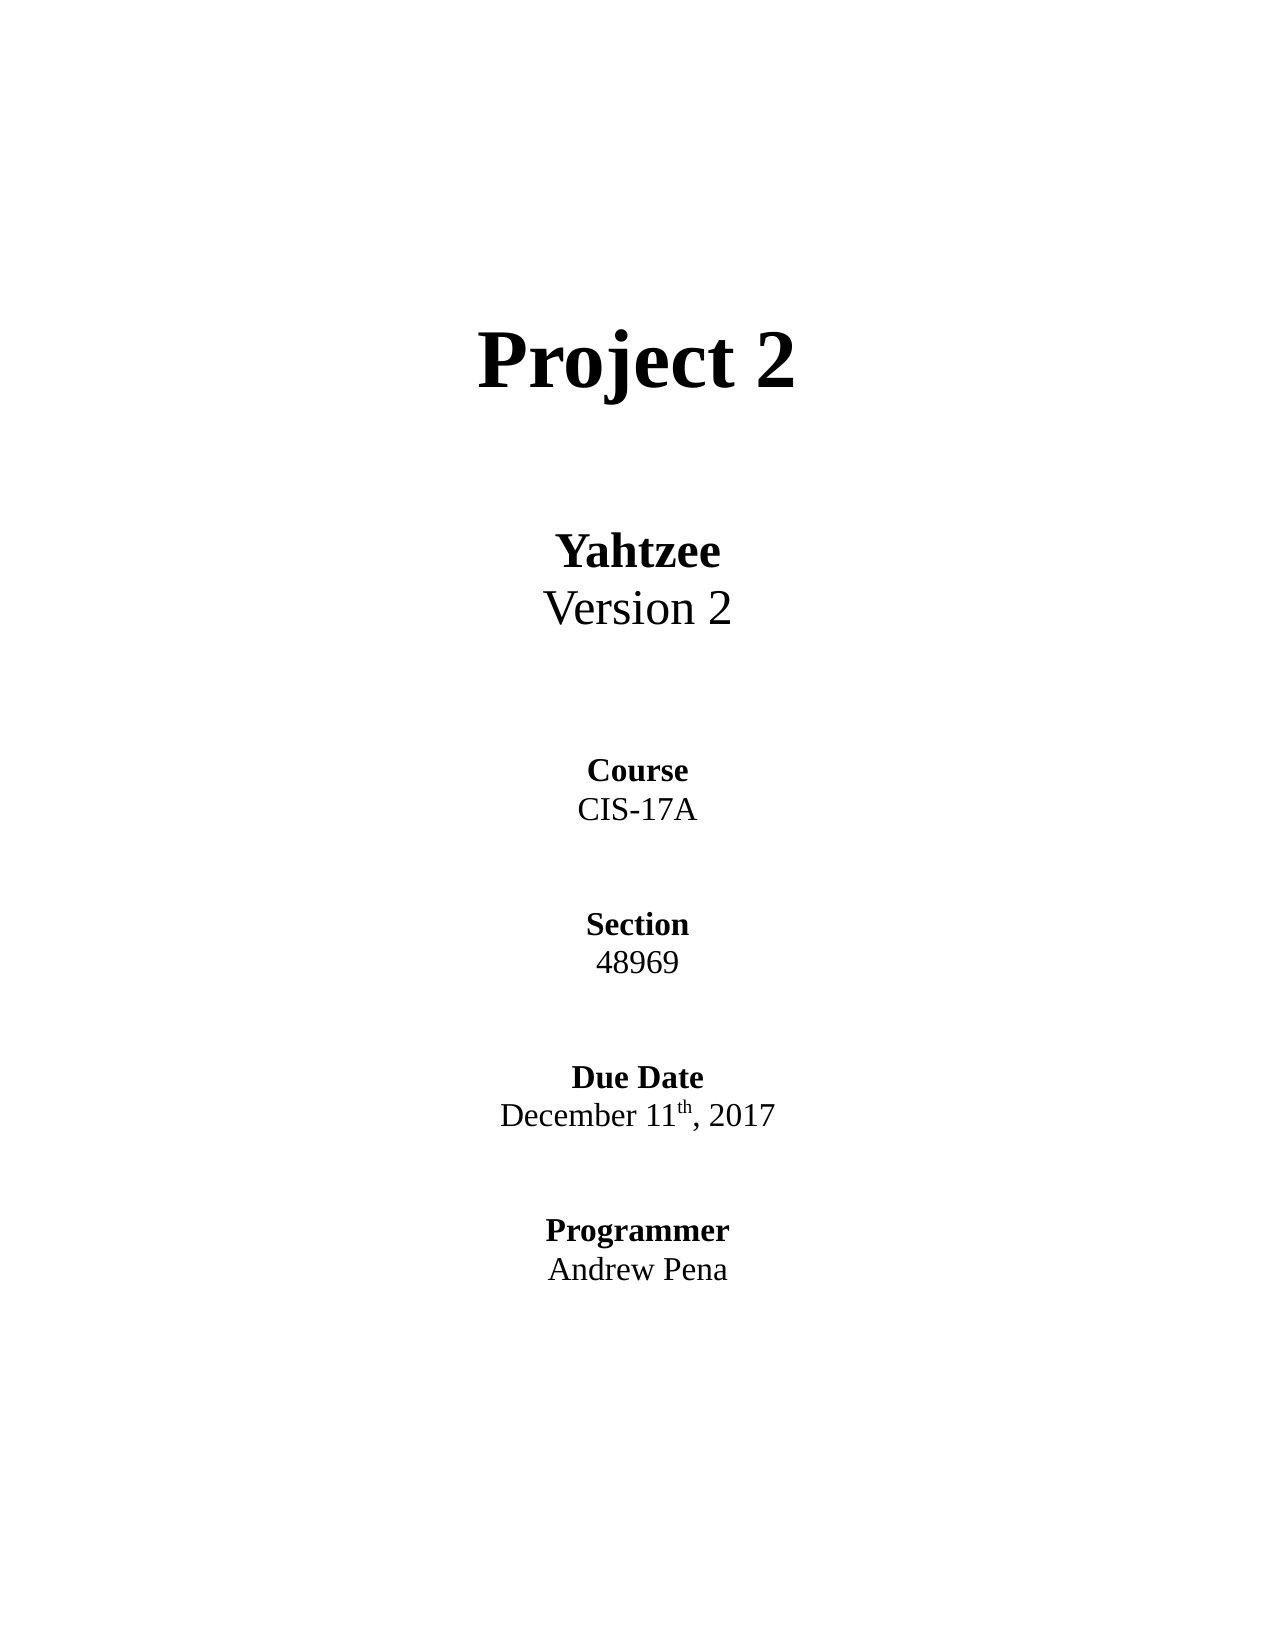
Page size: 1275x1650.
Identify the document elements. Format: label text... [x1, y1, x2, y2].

text Project 2 [118, 310, 1157, 406]
text 48969 [118, 942, 1157, 981]
text Course [118, 751, 1157, 789]
text Section [118, 904, 1157, 942]
text Due Date [118, 1057, 1157, 1096]
text December 11th, 2017 [118, 1096, 1157, 1134]
text Andrew Pena [118, 1249, 1157, 1287]
text Programmer [118, 1211, 1157, 1249]
text CIS-17A [118, 789, 1157, 827]
text Version 2 [118, 578, 1157, 636]
text Yahtzee [118, 521, 1157, 578]
